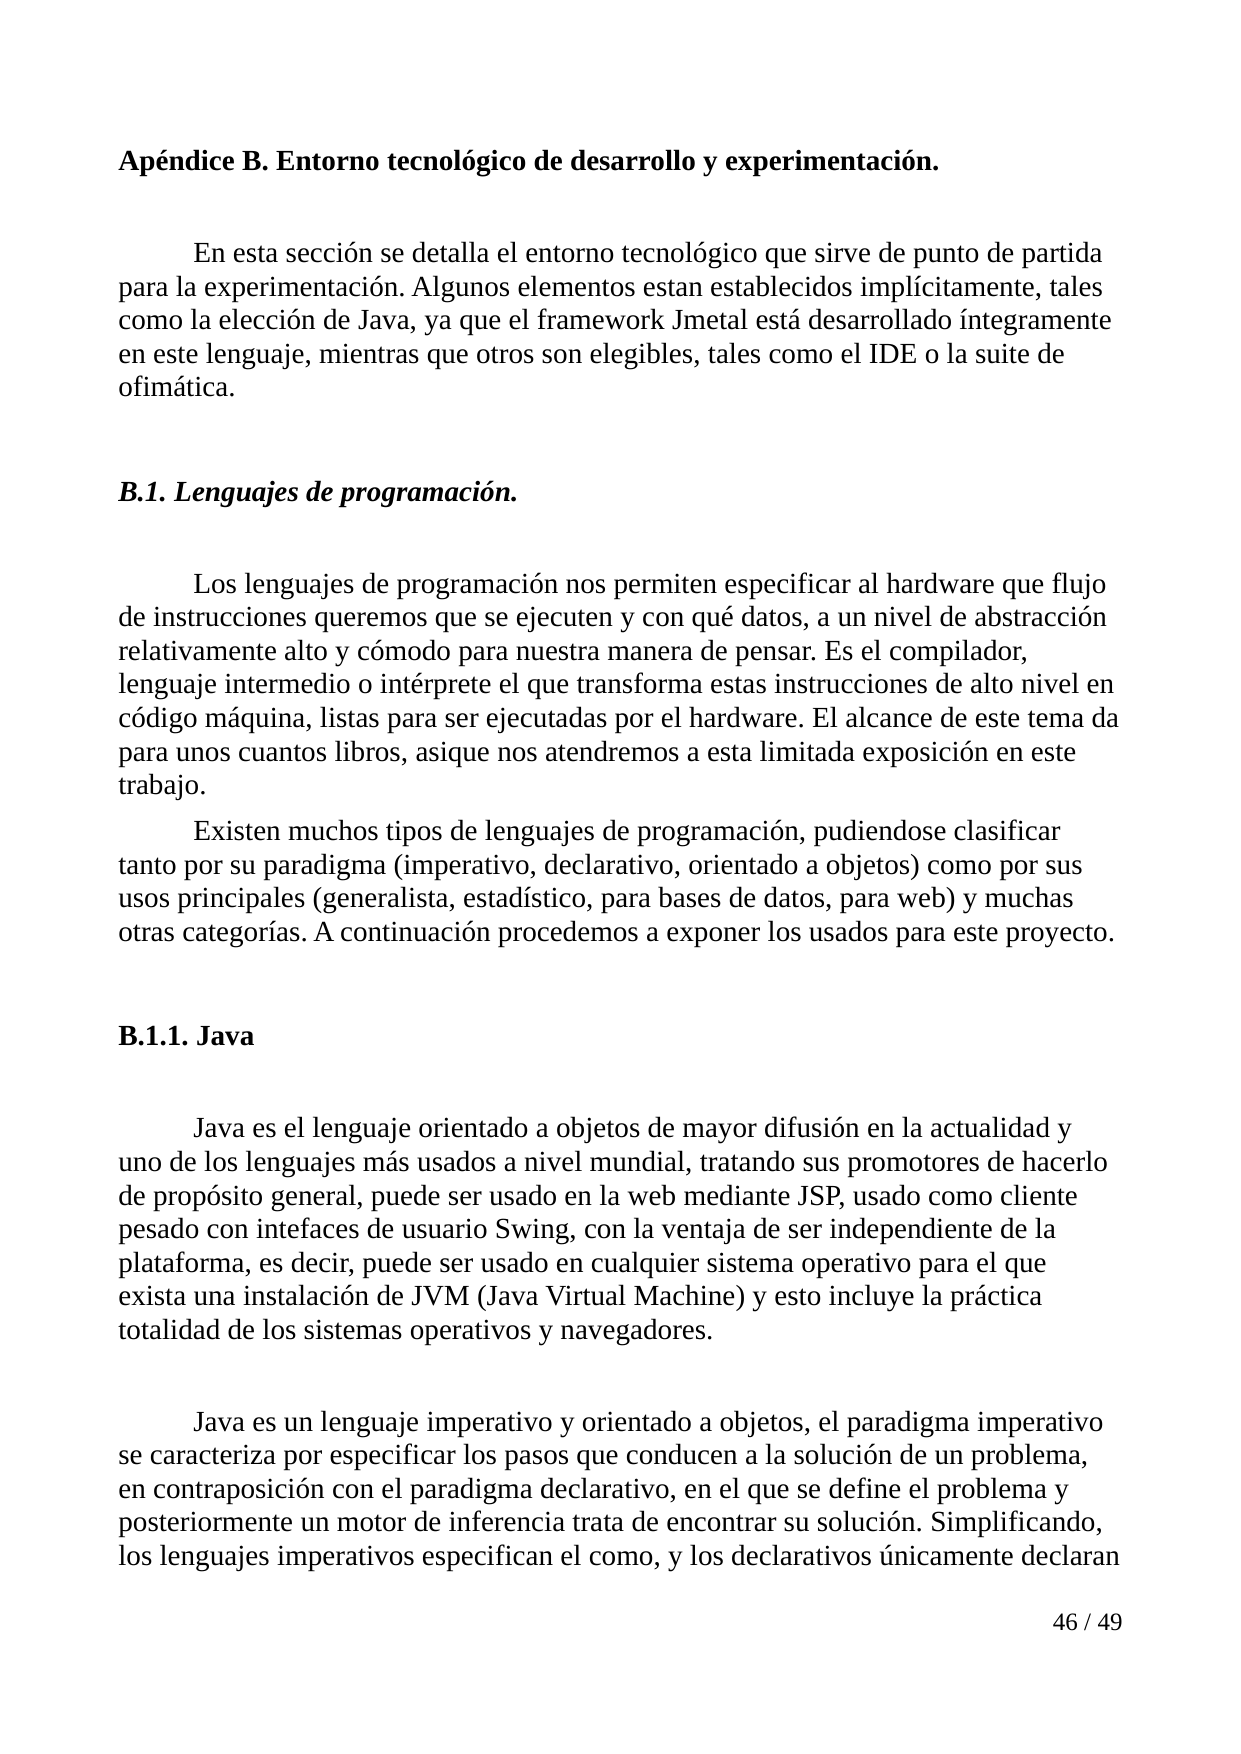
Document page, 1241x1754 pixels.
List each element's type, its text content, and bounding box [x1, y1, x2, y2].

text En esta sección se detalla el entorno tecnológico que sirve de punto de partida para la experimentación. Algunos elementos estan establecidos implícitamente, tales como la elección de Java, ya que el framework Jmetal está desarrollado íntegramente en este lenguaje, mientras que otros son elegibles, tales como el IDE o la suite de ofimática. [118, 235, 1122, 403]
text Java es un lenguaje imperativo y orientado a objetos, el paradigma imperativo se caracteriza por especificar los pasos que conducen a la solución de un problema, en contraposición con el paradigma declarativo, en el que se define el problema y posteriormente un motor de inferencia trata de encontrar su solución. Simplificando, los lenguajes imperativos especifican el como, y los declarativos únicamente declaran [118, 1404, 1122, 1572]
subtitle B.1. Lenguajes de programación. [118, 474, 1122, 507]
text Java es el lenguaje orientado a objetos de mayor difusión en la actualidad y uno de los lenguajes más usados a nivel mundial, tratando sus promotores de hacerlo de propósito general, puede ser usado en la web mediante JSP, usado como cliente pesado con intefaces de usuario Swing, con la ventaja de ser independiente de la plataforma, es decir, puede ser usado en cualquier sistema operativo para el que exista una instalación de JVM (Java Virtual Machine) y esto incluye la práctica totalidad de los sistemas operativos y navegadores. [118, 1111, 1122, 1345]
text Los lenguajes de programación nos permiten especificar al hardware que flujo de instrucciones queremos que se ejecuten y con qué datos, a un nivel de abstracción relativamente alto y cómodo para nuestra manera de pensar. Es el compilador, lenguaje intermedio o intérprete el que transforma estas instrucciones de alto nivel en código máquina, listas para ser ejecutadas por el hardware. El alcance de este tema da para unos cuantos libros, asique nos atendremos a esta limitada exposición en este trabajo. [118, 566, 1122, 801]
text Existen muchos tipos de lenguajes de programación, pudiendose clasificar tanto por su paradigma (imperativo, declarativo, orientado a objetos) como por sus usos principales (generalista, estadístico, para bases de datos, para web) y muchas otras categorías. A continuación procedemos a exponer los usados para este proyecto. [118, 813, 1122, 947]
subtitle Apéndice B. Entorno tecnológico de desarrollo y experimentación. [118, 143, 1122, 177]
subtitle B.1.1. Java [118, 1018, 1122, 1052]
